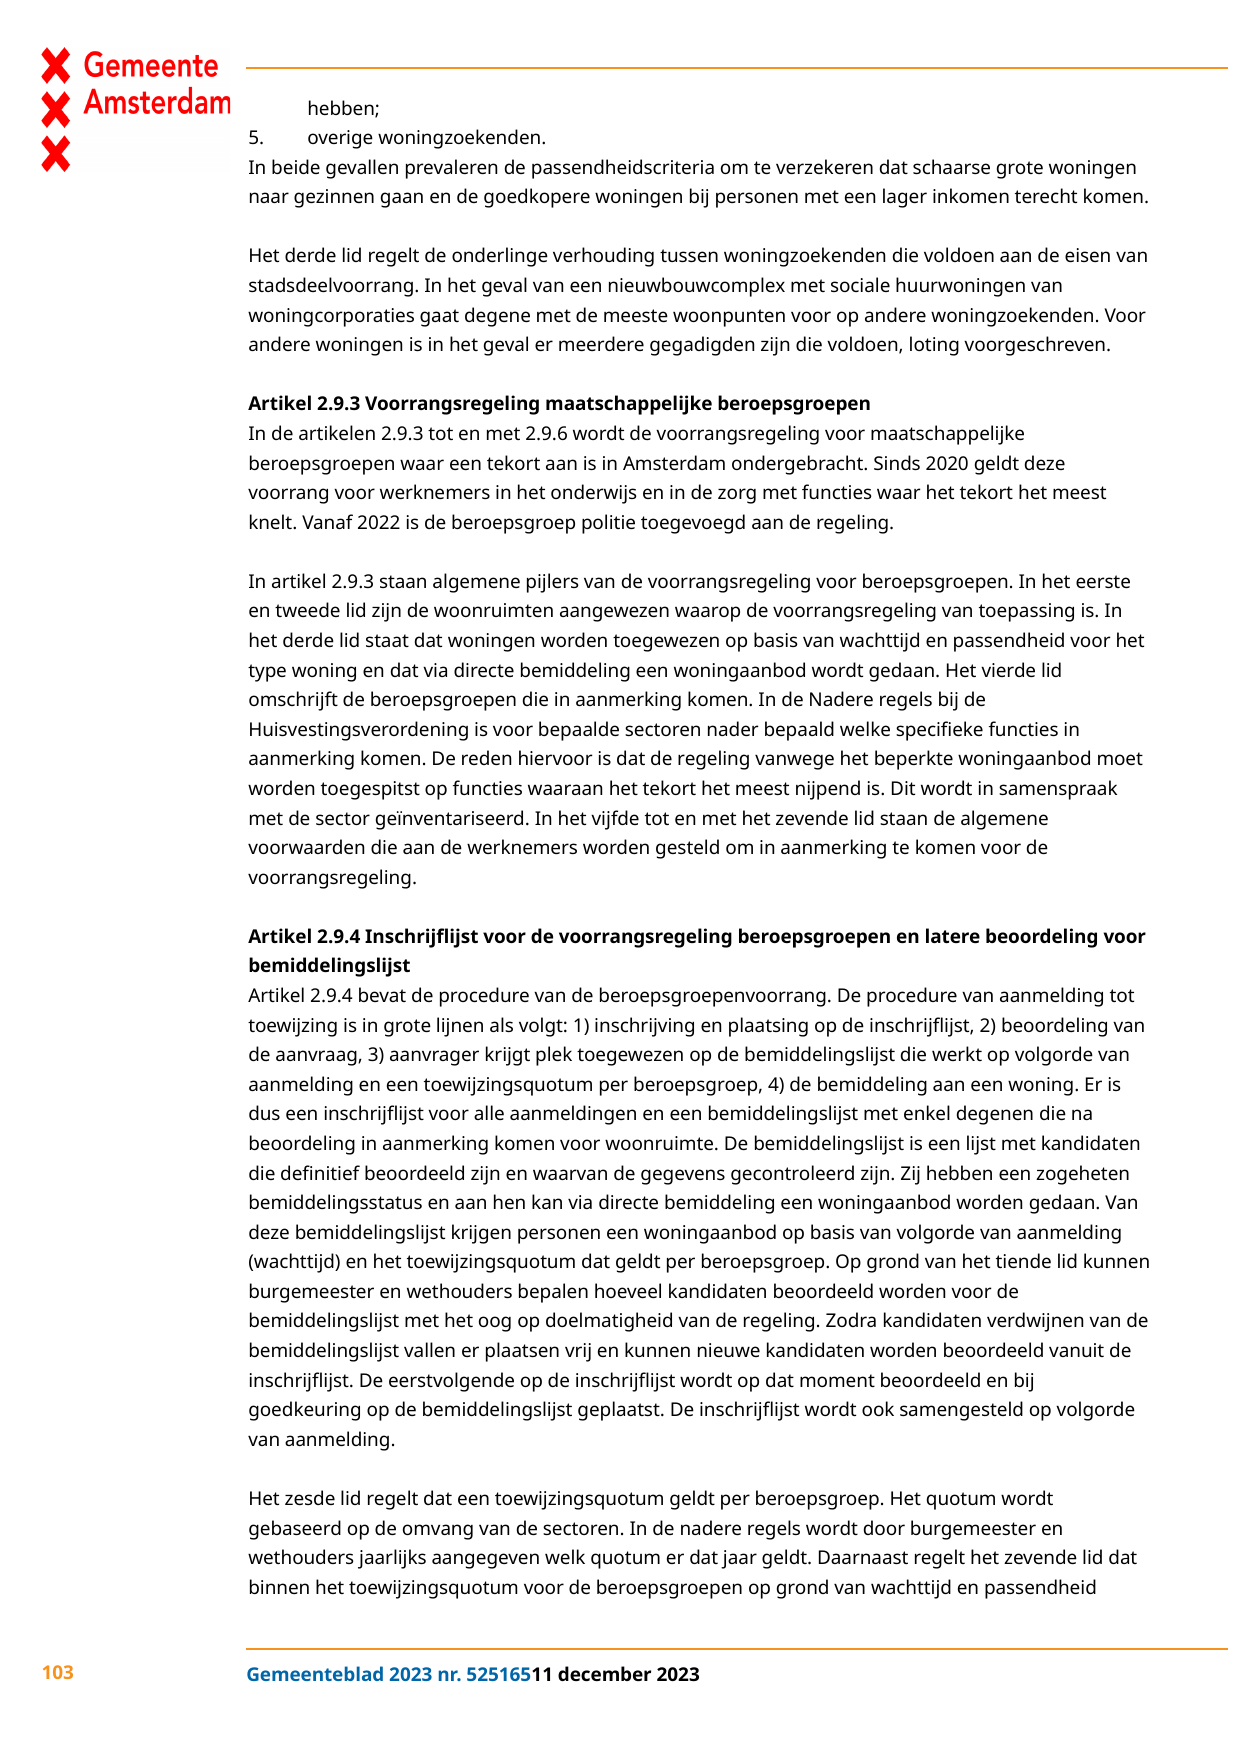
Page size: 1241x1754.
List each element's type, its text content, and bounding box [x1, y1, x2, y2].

text Het derde lid regelt de onderlinge verhouding tussen woningzoekenden die voldoen aan de eisen van stadsdeelvoorrang. In het geval van een nieuwbouwcomplex met sociale huurwoningen van woningcorporaties gaat degene met de meeste woonpunten voor op andere woningzoekenden. Voor andere woningen is in het geval er meerdere gegadigden zijn die voldoen, loting voorgeschreven. [248, 243, 1152, 357]
text In artikel 2.9.3 staan algemene pijlers van de voorrangsregeling voor beroepsgroepen. In het eerste en tweede lid zijn de woonruimten aangewezen waarop de voorrangsregeling van toepassing is. In het derde lid staat dat woningen worden toegewezen op basis van wachttijd en passendheid voor het type woning en dat via directe bemiddeling een woningaanbod wordt gedaan. Het vierde lid omschrijft de beroepsgroepen die in aanmerking komen. In de Nadere regels bij de Huisvestingsverordening is voor bepaalde sectoren nader bepaald welke specifieke functies in aanmerking komen. De reden hiervoor is dat de regeling vanwege het beperkte woningaanbod moet worden toegespitst op functies waaraan het tekort het meest nijpend is. Dit wordt in samenspraak met de sector geïnventariseerd. In het vijfde tot en met het zevende lid staan de algemene voorwaarden die aan de werknemers worden gesteld om in aanmerking te komen voor de voorrangsregeling. [248, 568, 1152, 890]
text Artikel 2.9.4 bevat de procedure van de beroepsgroepenvoorrang. De procedure van aanmelding tot toewijzing is in grote lijnen als volgt: 1) inschrijving en plaatsing op de inschrijflijst, 2) beoordeling van de aanvraag, 3) aanvrager krijgt plek toegewezen op de bemiddelingslijst die werkt op volgorde van aanmelding en een toewijzingsquotum per beroepsgroep, 4) de bemiddeling aan een woning. Er is dus een inschrijflijst voor alle aanmeldingen en een bemiddelingslijst met enkel degenen die na beoordeling in aanmerking komen voor woonruimte. De bemiddelingslijst is een lijst met kandidaten die definitief beoordeeld zijn en waarvan de gegevens gecontroleerd zijn. Zij hebben een zogeheten bemiddelingsstatus en aan hen kan via directe bemiddeling een woningaanbod worden gedaan. Van deze bemiddelingslijst krijgen personen een woningaanbod op basis van volgorde van aanmelding (wachttijd) en het toewijzingsquotum dat geldt per beroepsgroep. Op grond van het tiende lid kunnen burgemeester en wethouders bepalen hoeveel kandidaten beoordeeld worden voor de bemiddelingslijst met het oog op doelmatigheid van de regeling. Zodra kandidaten verdwijnen van de bemiddelingslijst vallen er plaatsen vrij en kunnen nieuwe kandidaten worden beoordeeld vanuit de inschrijflijst. De eerstvolgende op de inschrijflijst wordt op dat moment beoordeeld en bij goedkeuring op de bemiddelingslijst geplaatst. De inschrijflijst wordt ook samengesteld op volgorde van aanmelding. [248, 982, 1152, 1452]
list hebben; [248, 95, 1152, 121]
text Het zesde lid regelt dat een toewijzingsquotum geldt per beroepsgroep. Het quotum wordt gebaseerd op de omvang van de sectoren. In de nadere regels wordt door burgemeester en wethouders jaarlijks aangegeven welk quotum er dat jaar geldt. Daarnaast regelt het zevende lid dat binnen het toewijzingsquotum voor de beroepsgroepen op grond van wachttijd en passendheid [248, 1485, 1152, 1600]
text In beide gevallen prevaleren de passendheidscriteria om te verzekeren dat schaarse grote woningen naar gezinnen gaan en de goedkopere woningen bij personen met een lager inkomen terecht komen. [248, 154, 1152, 209]
text In de artikelen 2.9.3 tot en met 2.9.6 wordt de voorrangsregeling voor maatschappelijke beroepsgroepen waar een tekort aan is in Amsterdam ondergebracht. Sinds 2020 geldt deze voorrang voor werknemers in het onderwijs en in de zorg met functies waar het tekort het meest knelt. Vanaf 2022 is de beroepsgroep politie toegevoegd aan de regeling. [248, 420, 1152, 535]
text Artikel 2.9.4 Inschrijflijst voor de voorrangsregeling beroepsgroepen en latere beoordeling voor bemiddelingslijst [248, 923, 1152, 978]
list overige woningzoekenden. [248, 124, 1152, 150]
text Artikel 2.9.3 Voorrangsregeling maatschappelijke beroepsgroepen [248, 391, 1152, 416]
picture [41, 47, 231, 172]
